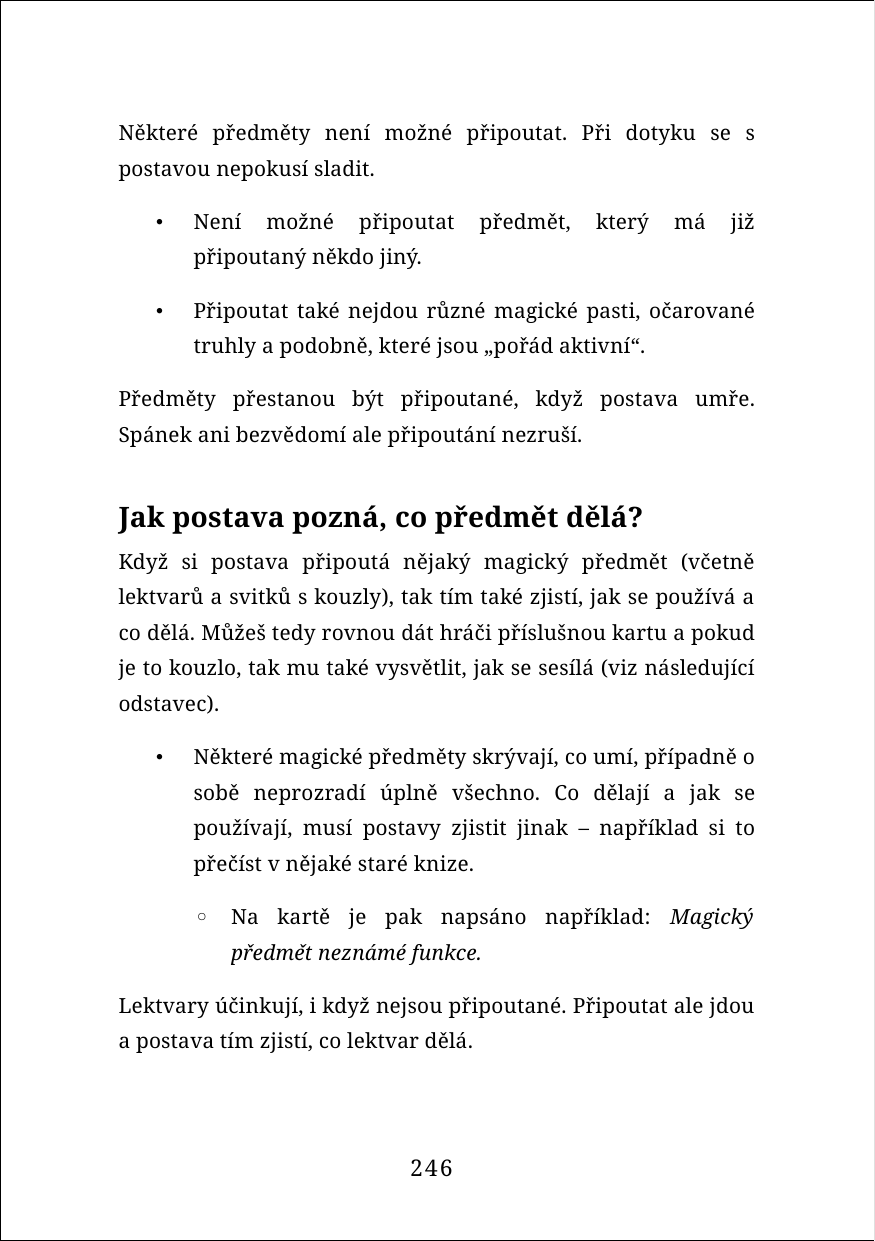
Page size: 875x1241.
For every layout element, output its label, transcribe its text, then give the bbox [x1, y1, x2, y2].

text Některé předměty není možné připoutat. Při dotyku se s postavou nepokusí sladit. [118, 118, 756, 182]
list Připoutat také nejdou různé magické pasti, očarované truhly a podobně, které jsou „pořád aktivní“. [156, 296, 756, 360]
list Není možné připoutat předmět, který má již připoutaný někdo jiný. [156, 207, 756, 271]
subtitle Jak postava pozná, co předmět dělá? [118, 497, 756, 535]
text Předměty přestanou být připoutané, když postava umře. Spánek ani bezvědomí ale připoutání nezruší. [118, 384, 756, 448]
list Některé magické předměty skrývají, co umí, případně o sobě neprozradí úplně všechno. Co dělají a jak se používají, musí postavy zjistit jinak – například si to přečíst v nějaké staré knize. [156, 742, 756, 877]
text Lektvary účinkují, i když nejsou připoutané. Připoutat ale jdou a postava tím zjistí, co lektvar dělá. [118, 991, 756, 1055]
list Na kartě je pak napsáno například: Magický předmět neznámé funkce. [193, 902, 756, 966]
text Když si postava připoutá nějaký magický předmět (včetně lektvarů a svitků s kouzly), tak tím také zjistí, jak se používá a co dělá. Můžeš tedy rovnou dát hráči příslušnou kartu a pokud je to kouzlo, tak mu také vysvětlit, jak se sesílá (viz následující odstavec). [118, 547, 756, 717]
